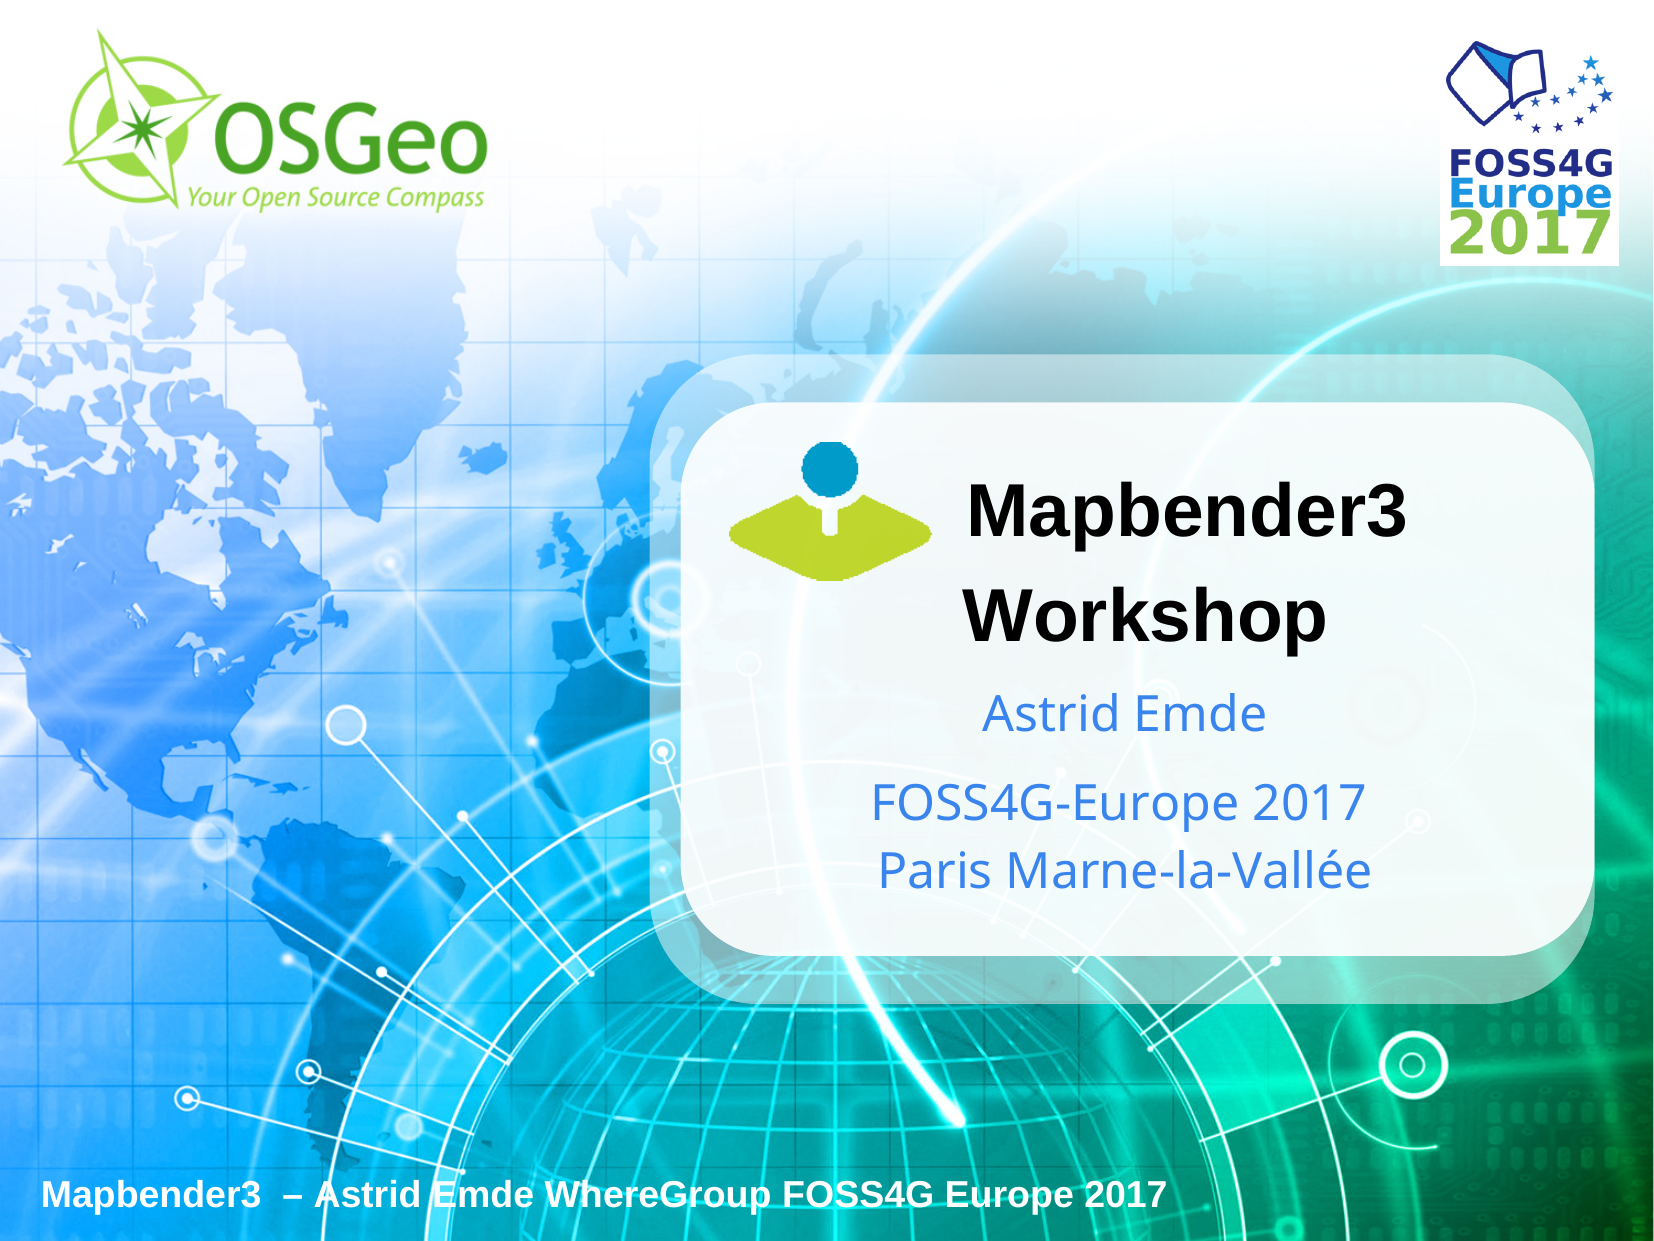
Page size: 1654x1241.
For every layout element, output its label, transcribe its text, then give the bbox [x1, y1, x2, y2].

picture [321, 1200, 328, 1241]
picture [324, 1185, 330, 1196]
picture [0, 0, 1654, 1241]
text_box Mapbender3 Workshop Astrid Emde FOSS4G-Europe 2017 Paris Marne-la-Vallée [667, 460, 1583, 912]
picture [100, 1190, 108, 1204]
